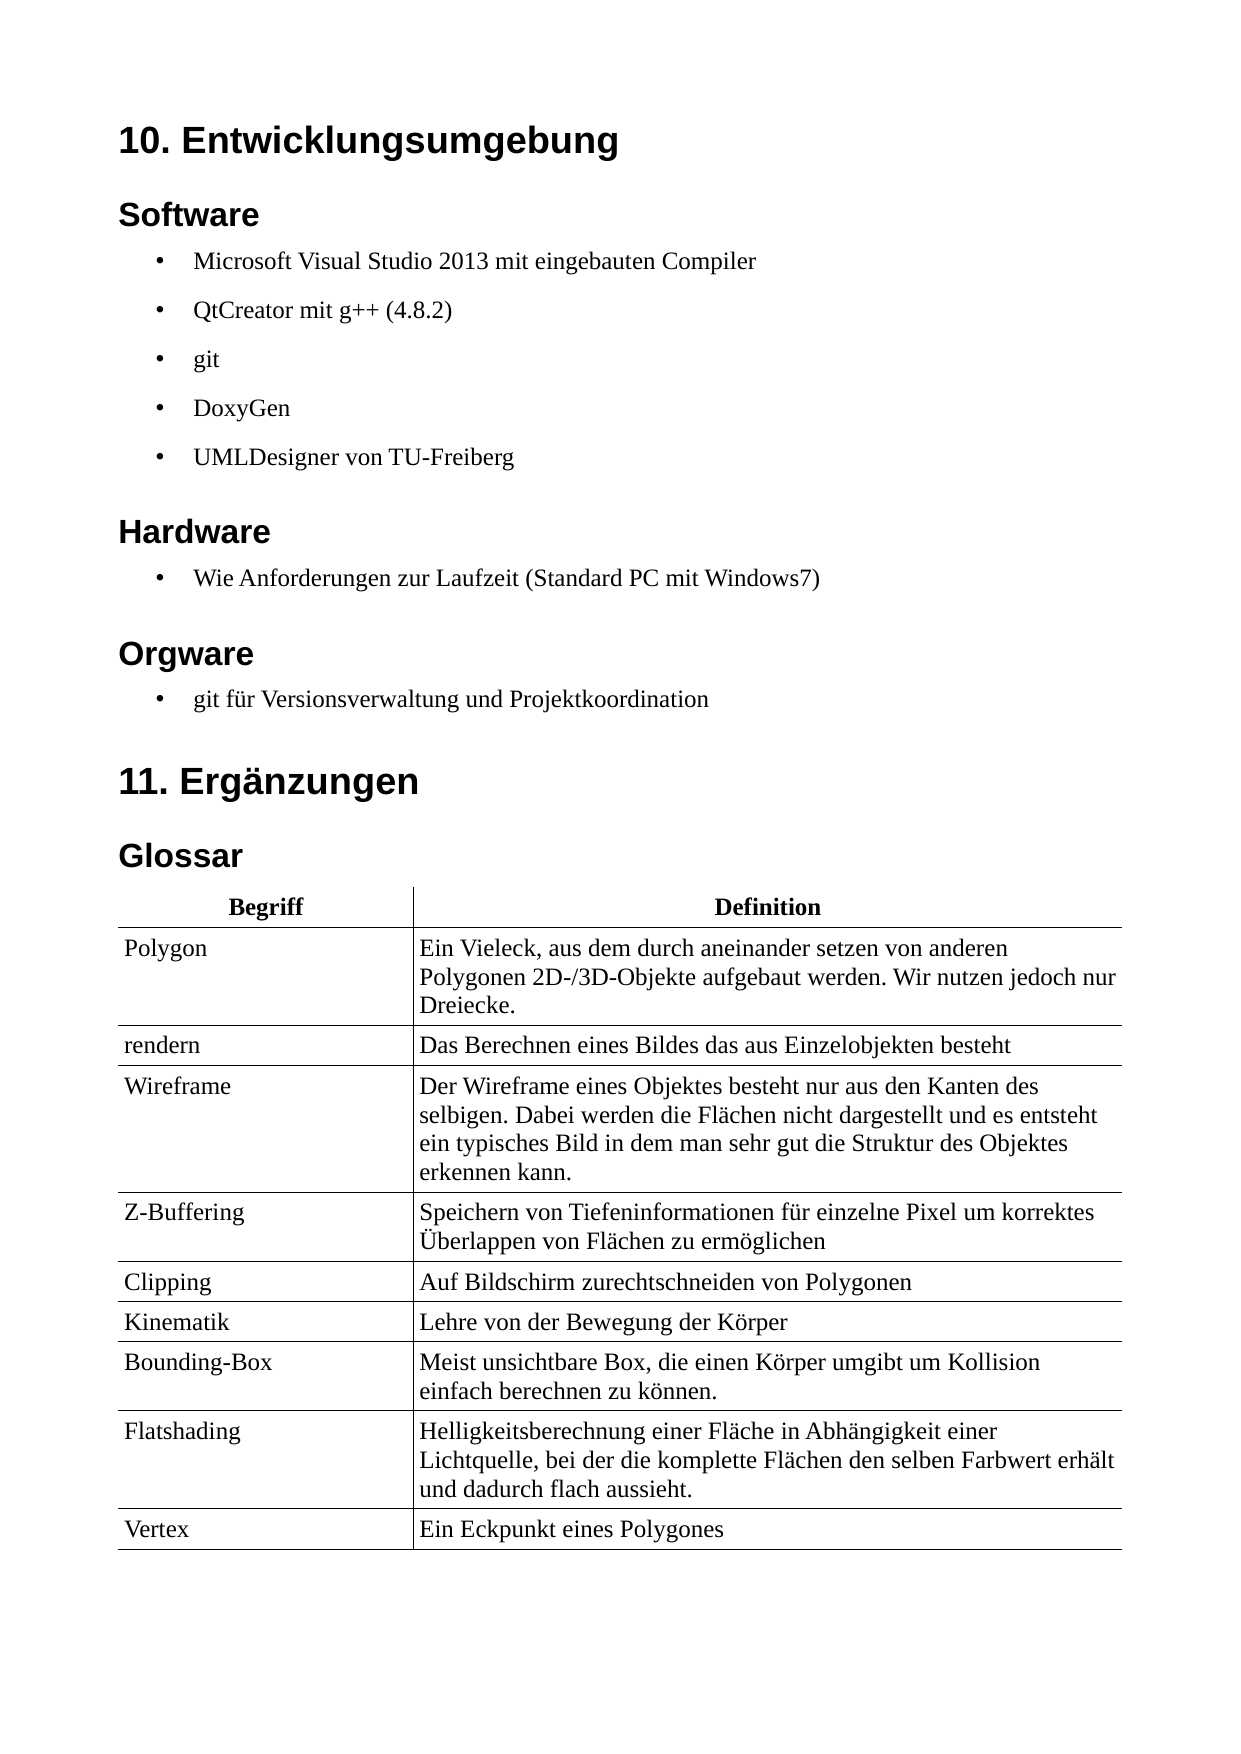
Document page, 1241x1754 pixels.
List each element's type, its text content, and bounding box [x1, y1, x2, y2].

table_cell Z-Buffering [118, 1193, 413, 1261]
table_cell Auf Bildschirm zurechtschneiden von Polygonen [414, 1262, 1122, 1301]
table_cell Speichern von Tiefeninformationen für einzelne Pixel um korrektes Überlappen von Flächen zu ermöglichen [414, 1193, 1122, 1261]
table_cell Meist unsichtbare Box, die einen Körper umgibt um Kollision einfach berechnen zu können. [414, 1342, 1122, 1410]
list git [156, 344, 1122, 373]
subtitle Orgware [118, 633, 1122, 672]
table_header Begriff [118, 887, 413, 927]
table_cell Wireframe [118, 1066, 413, 1192]
subtitle Hardware [118, 512, 1122, 551]
list Microsoft Visual Studio 2013 mit eingebauten Compiler [156, 246, 1122, 275]
list Wie Anforderungen zur Laufzeit (Standard PC mit Windows7) [156, 563, 1122, 592]
list DoxyGen [156, 393, 1122, 422]
table_cell Der Wireframe eines Objektes besteht nur aus den Kanten des selbigen. Dabei werden die Flächen nicht dargestellt und es entsteht ein typisches Bild in dem man sehr gut die Struktur des Objektes erkennen kann. [414, 1066, 1122, 1192]
table_header Definition [414, 887, 1122, 927]
table_cell Lehre von der Bewegung der Körper [414, 1302, 1122, 1341]
subtitle Glossar [118, 836, 1122, 874]
table_cell Kinematik [118, 1302, 413, 1341]
table_cell Bounding-Box [118, 1342, 413, 1410]
list git für Versionsverwaltung und Projektkoordination [156, 684, 1122, 713]
table_cell Flatshading [118, 1411, 413, 1508]
table_cell Clipping [118, 1262, 413, 1301]
subtitle 10. Entwicklungsumgebung [118, 118, 1122, 162]
subtitle 11. Ergänzungen [118, 759, 1122, 802]
table_cell rendern [118, 1026, 413, 1065]
table_cell Das Berechnen eines Bildes das aus Einzelobjekten besteht [414, 1026, 1122, 1065]
table_cell Ein Eckpunkt eines Polygones [414, 1509, 1122, 1548]
table_cell Polygon [118, 928, 413, 1025]
list UMLDesigner von TU-Freiberg [156, 442, 1122, 471]
table_cell Ein Vieleck, aus dem durch aneinander setzen von anderen Polygonen 2D-/3D-Objekte aufgebaut werden. Wir nutzen jedoch nur Dreiecke. [414, 928, 1122, 1025]
table_cell Helligkeitsberechnung einer Fläche in Abhängigkeit einer Lichtquelle, bei der die komplette Flächen den selben Farbwert erhält und dadurch flach aussieht. [414, 1411, 1122, 1508]
list QtCreator mit g++ (4.8.2) [156, 295, 1122, 324]
table_cell Vertex [118, 1509, 413, 1548]
subtitle Software [118, 195, 1122, 234]
